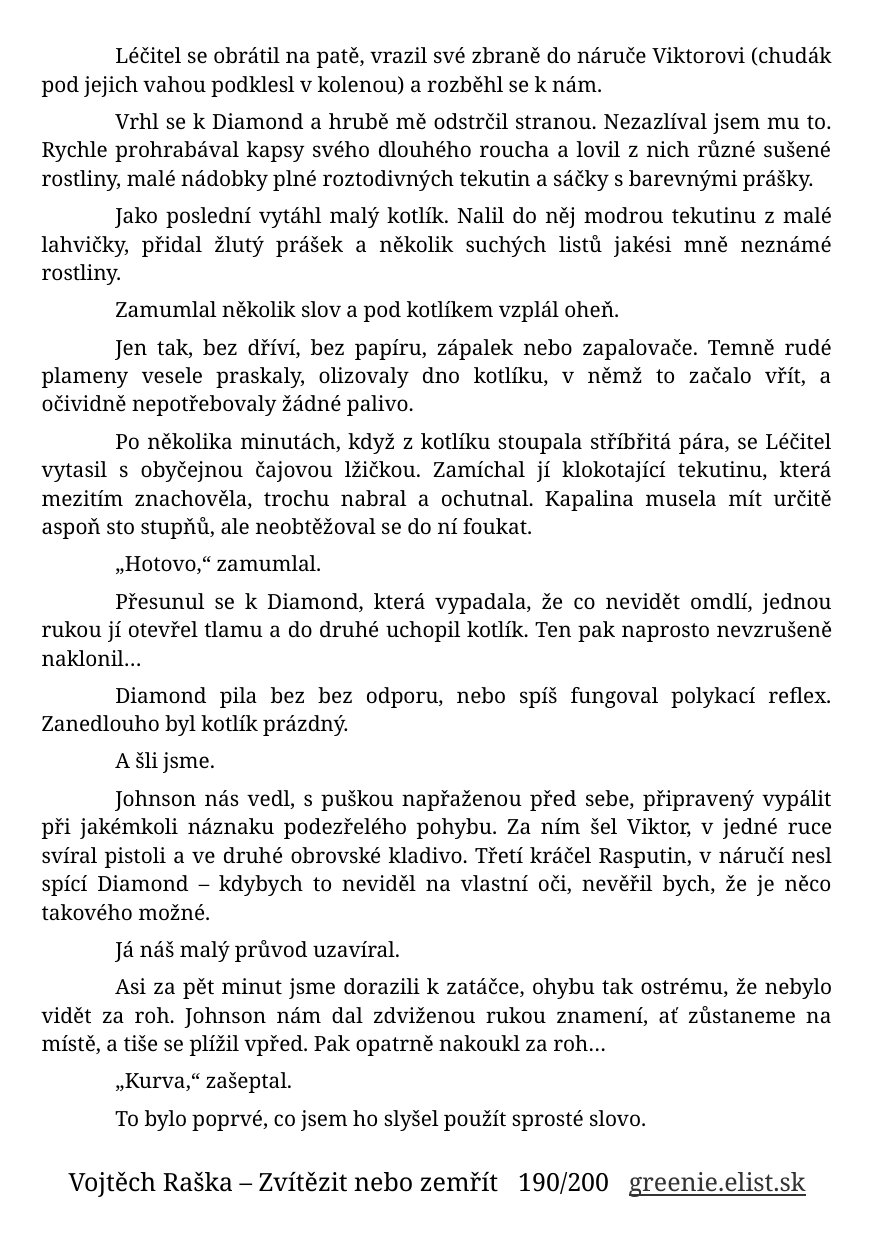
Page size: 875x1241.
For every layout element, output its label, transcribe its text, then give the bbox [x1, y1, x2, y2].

text Diamond pila bez bez odporu, nebo spíš fungoval polykací reflex. Zanedlouho byl kotlík prázdný. [41, 681, 833, 738]
text „Hotovo,“ zamumlal. [41, 549, 833, 578]
text „Kurva,“ zašeptal. [41, 1066, 833, 1095]
text Jako poslední vytáhl malý kotlík. Nalil do něj modrou tekutinu z malé lahvičky, přidal žlutý prášek a několik suchých listů jakési mně neznámé rostliny. [41, 201, 833, 287]
text Zamumlal několik slov a pod kotlíkem vzplál oheň. [41, 295, 833, 324]
text A šli jsme. [41, 747, 833, 775]
text Johnson nás vedl, s puškou napřaženou před sebe, připravený vypálit při jakémkoli náznaku podezřelého pohybu. Za ním šel Viktor, v jedné ruce svíral pistoli a ve druhé obrovské kladivo. Třetí kráčel Rasputin, v náručí nesl spící Diamond – kdybych to neviděl na vlastní oči, nevěřil bych, že je něco takového možné. [41, 784, 833, 926]
text Léčitel se obrátil na patě, vrazil své zbraně do náruče Viktorovi (chudák pod jejich vahou podklesl v kolenou) a rozběhl se k nám. [41, 41, 833, 98]
text Jen tak, bez dříví, bez papíru, zápalek nebo zapalovače. Temně rudé plameny vesele praskaly, olizovaly dno kotlíku, v němž to začalo vřít, a očividně nepotřebovaly žádné palivo. [41, 333, 833, 418]
text Přesunul se k Diamond, která vypadala, že co nevidět omdlí, jednou rukou jí otevřel tlamu a do druhé uchopil kotlík. Ten pak naprosto nevzrušeně naklonil… [41, 587, 833, 672]
text To bylo poprvé, co jsem ho slyšel použít sprosté slovo. [41, 1104, 833, 1132]
text Já náš malý průvod uzavíral. [41, 935, 833, 963]
text Po několika minutách, když z kotlíku stoupala stříbřitá pára, se Léčitel vytasil s obyčejnou čajovou lžičkou. Zamíchal jí klokotající tekutinu, která mezitím znachověla, trochu nabral a ochutnal. Kapalina musela mít určitě aspoň sto stupňů, ale neobtěžoval se do ní foukat. [41, 427, 833, 541]
text Asi za pět minut jsme dorazili k zatáčce, ohybu tak ostrému, že nebylo vidět za roh. Johnson nám dal zdviženou rukou znamení, ať zůstaneme na místě, a tiše se plížil vpřed. Pak opatrně nakoukl za roh… [41, 972, 833, 1058]
text Vrhl se k Diamond a hrubě mě odstrčil stranou. Nezazlíval jsem mu to. Rychle prohrabával kapsy svého dlouhého roucha a lovil z nich různé sušené rostliny, malé nádobky plné roztodivných tekutin a sáčky s barevnými prášky. [41, 107, 833, 192]
